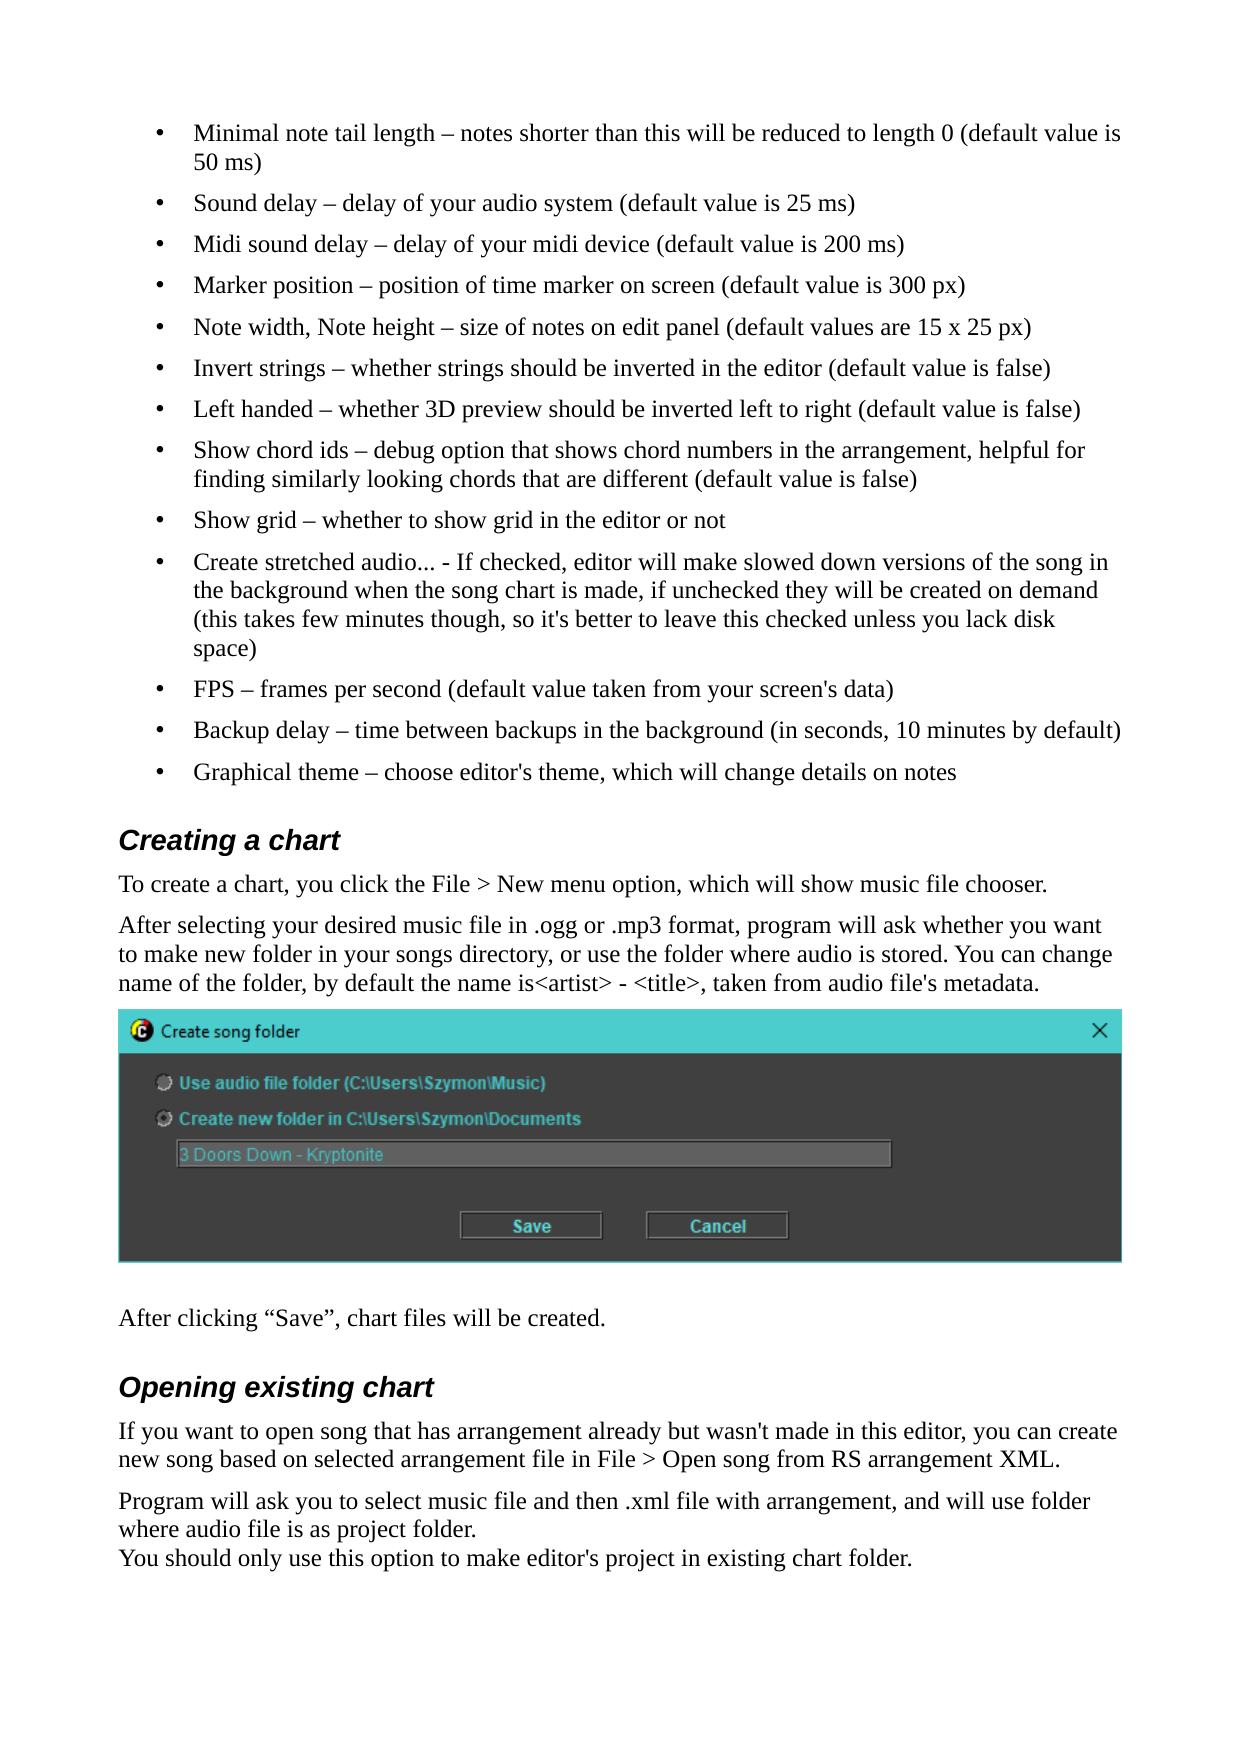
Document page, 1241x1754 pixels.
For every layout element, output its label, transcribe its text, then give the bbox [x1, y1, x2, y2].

list Backup delay – time between backups in the background (in seconds, 10 minutes by default) [156, 716, 1122, 744]
subtitle Opening existing chart [118, 1370, 1122, 1403]
list FPS – frames per second (default value taken from your screen's data) [156, 674, 1122, 703]
text If you want to open song that has arrangement already but wasn't made in this editor, you can create new song based on selected arrangement file in File > Open song from RS arrangement XML. [118, 1416, 1122, 1473]
subtitle Creating a chart [118, 823, 1122, 857]
text After selecting your desired music file in .ogg or .mp3 format, program will ask whether you want to make new folder in your songs directory, or use the folder where audio is stored. You can change name of the folder, by default the name is<artist> - <title>, taken from audio file's metadata. [118, 910, 1122, 997]
list Midi sound delay – delay of your midi device (default value is 200 ms) [156, 229, 1122, 258]
text To create a chart, you click the File > New menu option, which will show music file chooser. [118, 869, 1122, 898]
list Minimal note tail length – notes shorter than this will be reduced to length 0 (default value is 50 ms) [156, 118, 1122, 176]
text Program will ask you to select music file and then .xml file with arrangement, and will use folder where audio file is as project folder. You should only use this option to make editor's project in existing chart folder. [118, 1486, 1122, 1572]
list Show chord ids – debug option that shows chord numbers in the arrangement, helpful for finding similarly looking chords that are different (default value is false) [156, 436, 1122, 493]
picture [118, 1009, 1123, 1263]
list Left handed – whether 3D preview should be inverted left to right (default value is false) [156, 394, 1122, 423]
list Create stretched audio... - If checked, editor will make slowed down versions of the song in the background when the song chart is made, if unchecked they will be created on demand (this takes few minutes though, so it's better to leave this checked unless you lack disk space) [156, 547, 1122, 662]
text After clicking “Save”, chart files will be created. [118, 1303, 1122, 1332]
list Show grid – whether to show grid in the editor or not [156, 506, 1122, 534]
list Note width, Note height – size of notes on edit panel (default values are 15 x 25 px) [156, 312, 1122, 341]
list Invert strings – whether strings should be inverted in the editor (default value is false) [156, 353, 1122, 382]
list Marker position – position of time marker on screen (default value is 300 px) [156, 271, 1122, 299]
list Sound delay – delay of your audio system (default value is 25 ms) [156, 188, 1122, 217]
list Graphical theme – choose editor's theme, which will change details on notes [156, 757, 1122, 786]
